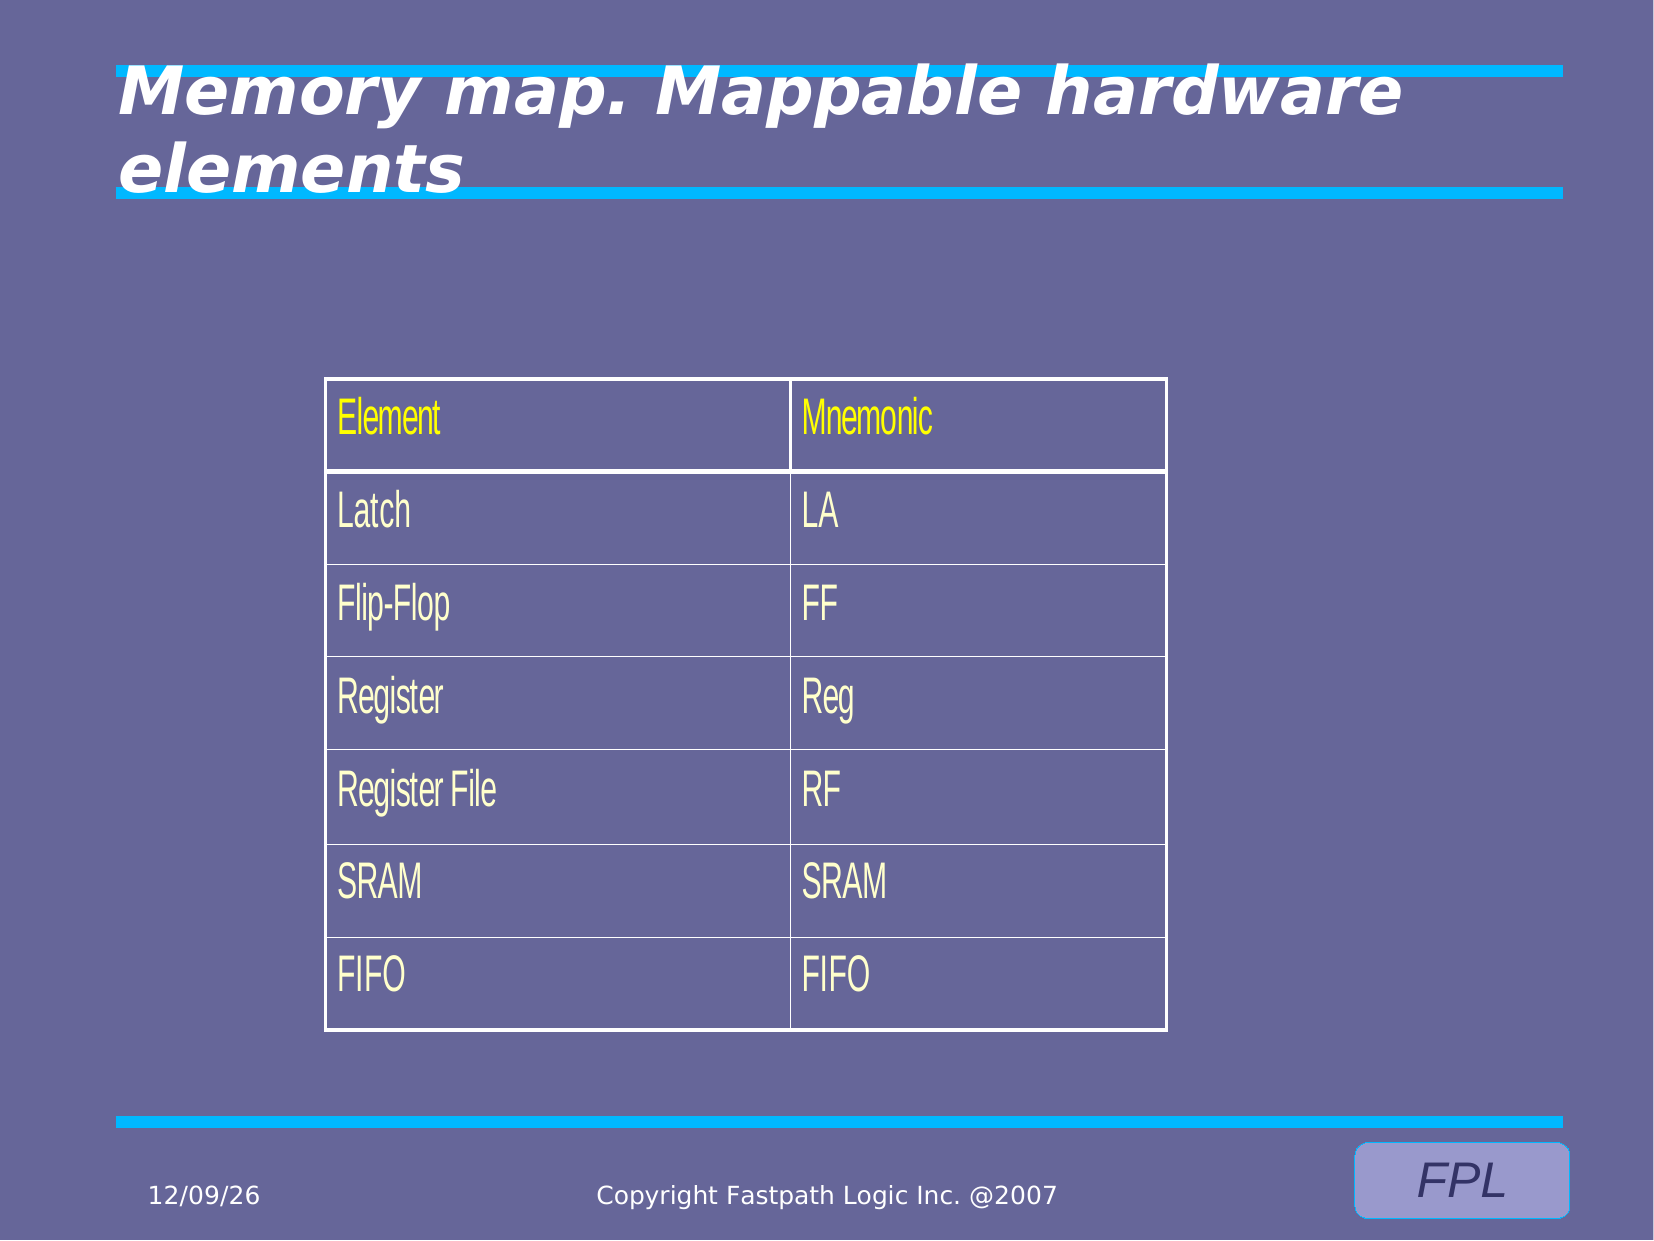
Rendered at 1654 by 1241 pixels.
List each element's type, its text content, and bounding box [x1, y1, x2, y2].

title Memory map. Mappable hardware elements [118, 41, 1531, 219]
chart [323, 375, 1169, 1123]
